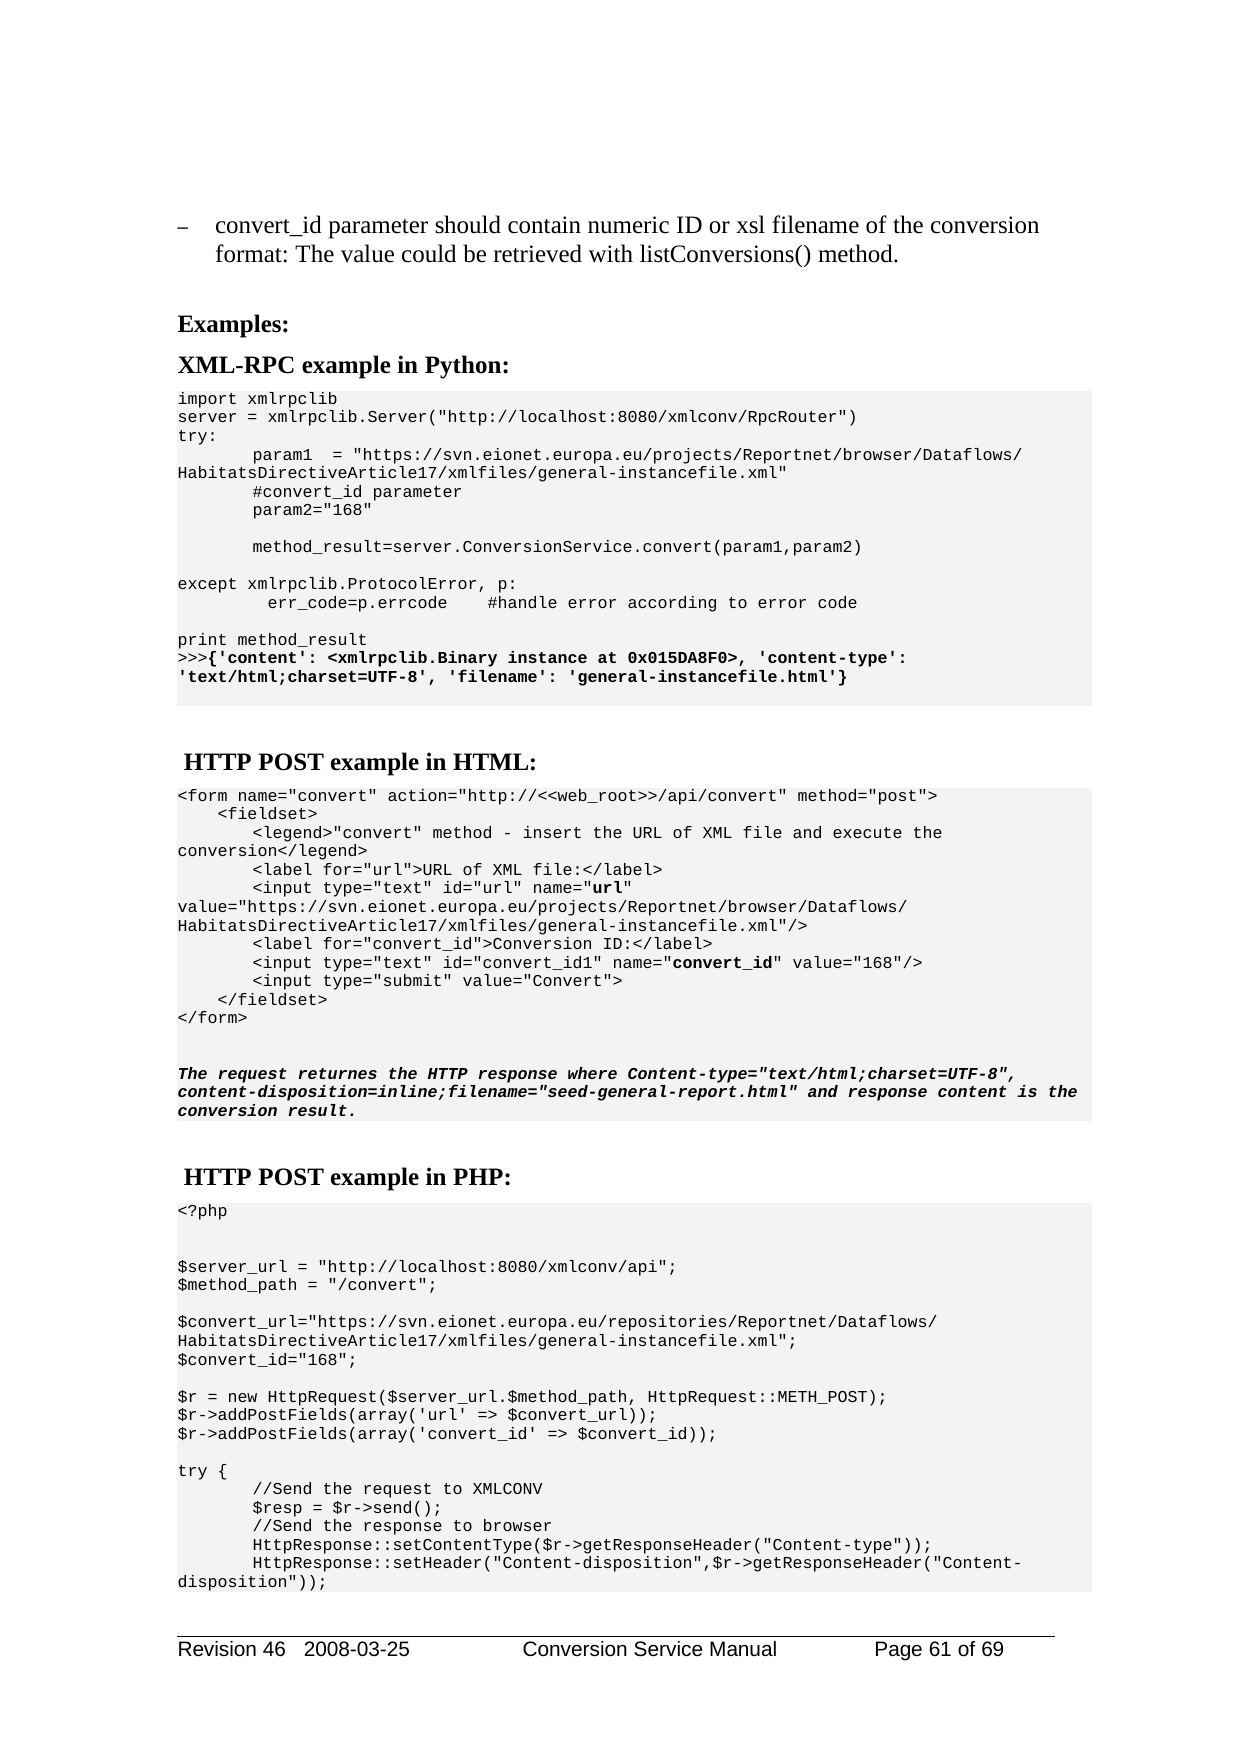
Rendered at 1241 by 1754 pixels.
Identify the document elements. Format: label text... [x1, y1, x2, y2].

list <input type="submit" value="Convert"> [177, 973, 1092, 992]
list $r->addPostFields(array('url' => $convert_url)); [177, 1407, 1092, 1426]
list param2="168" [177, 502, 1092, 521]
list HttpResponse::setContentType($r->getResponseHeader("Content-type")); [177, 1537, 1092, 1555]
text XML-RPC example in Python: [177, 350, 1092, 379]
list #convert_id parameter [177, 483, 1092, 502]
list server = xmlrpclib.Server("http://localhost:8080/xmlconv/RpcRouter") [177, 409, 1092, 428]
list $convert_url="https://svn.eionet.europa.eu/repositories/Reportnet/Dataflows/HabitatsDirectiveArticle17/xmlfiles/general-instancefile.xml"; [177, 1314, 1092, 1351]
text The request returnes the HTTP response where Content-type="text/html;charset=UTF-8", content-disposition=inline;filename="seed-general-report.html" and response content is the conversion result. [177, 1066, 1092, 1121]
list <fieldset> [177, 806, 1092, 825]
list $method_path = "/convert"; [177, 1277, 1092, 1296]
list method_result=server.ConversionService.convert(param1,param2) [177, 539, 1092, 558]
list $resp = $r->send(); [177, 1500, 1092, 1518]
list HttpResponse::setHeader("Content-disposition",$r->getResponseHeader("Content-disposition")); [177, 1555, 1092, 1592]
list import xmlrpclib [177, 391, 1092, 409]
list print method_result [177, 632, 1092, 650]
list <input type="text" id="url" name="url" value="https://svn.eionet.europa.eu/projects/Reportnet/browser/Dataflows/HabitatsDirectiveArticle17/xmlfiles/general-instancefile.xml"/> [177, 880, 1092, 936]
list $server_url = "http://localhost:8080/xmlconv/api"; [177, 1259, 1092, 1277]
list err_code=p.errcode #handle error according to error code [177, 595, 1092, 613]
text Examples: [177, 309, 1092, 338]
list <form name="convert" action="http://<<web_root>>/api/convert" method="post"> [177, 788, 1092, 806]
list <label for="convert_id">Conversion ID:</label> [177, 936, 1092, 954]
list >>>{'content': <xmlrpclib.Binary instance at 0x015DA8F0>, 'content-type': 'text/html;charset=UTF-8', 'filename': 'general-instancefile.html'} [177, 650, 1092, 687]
list convert_id parameter should contain numeric ID or xsl filename of the conversion format: The value could be retrieved with listConversions() method. [177, 210, 1092, 268]
list $convert_id="168"; [177, 1351, 1092, 1370]
list //Send the response to browser [177, 1518, 1092, 1537]
text HTTP POST example in PHP: [177, 1162, 1092, 1191]
list <?php [177, 1203, 1092, 1222]
list try { [177, 1463, 1092, 1481]
list <label for="url">URL of XML file:</label> [177, 862, 1092, 880]
list //Send the request to XMLCONV [177, 1481, 1092, 1500]
list <legend>"convert" method - insert the URL of XML file and execute the conversion</legend> [177, 825, 1092, 862]
list try: [177, 428, 1092, 446]
list param1 = "https://svn.eionet.europa.eu/projects/Reportnet/browser/Dataflows/HabitatsDirectiveArticle17/xmlfiles/general-instancefile.xml" [177, 446, 1092, 483]
list </form> [177, 1010, 1092, 1029]
list <input type="text" id="convert_id1" name="convert_id" value="168"/> [177, 954, 1092, 973]
list except xmlrpclib.ProtocolError, p: [177, 576, 1092, 595]
list </fieldset> [177, 992, 1092, 1010]
text HTTP POST example in HTML: [177, 747, 1092, 776]
list $r = new HttpRequest($server_url.$method_path, HttpRequest::METH_POST); [177, 1388, 1092, 1407]
list $r->addPostFields(array('convert_id' => $convert_id)); [177, 1426, 1092, 1444]
